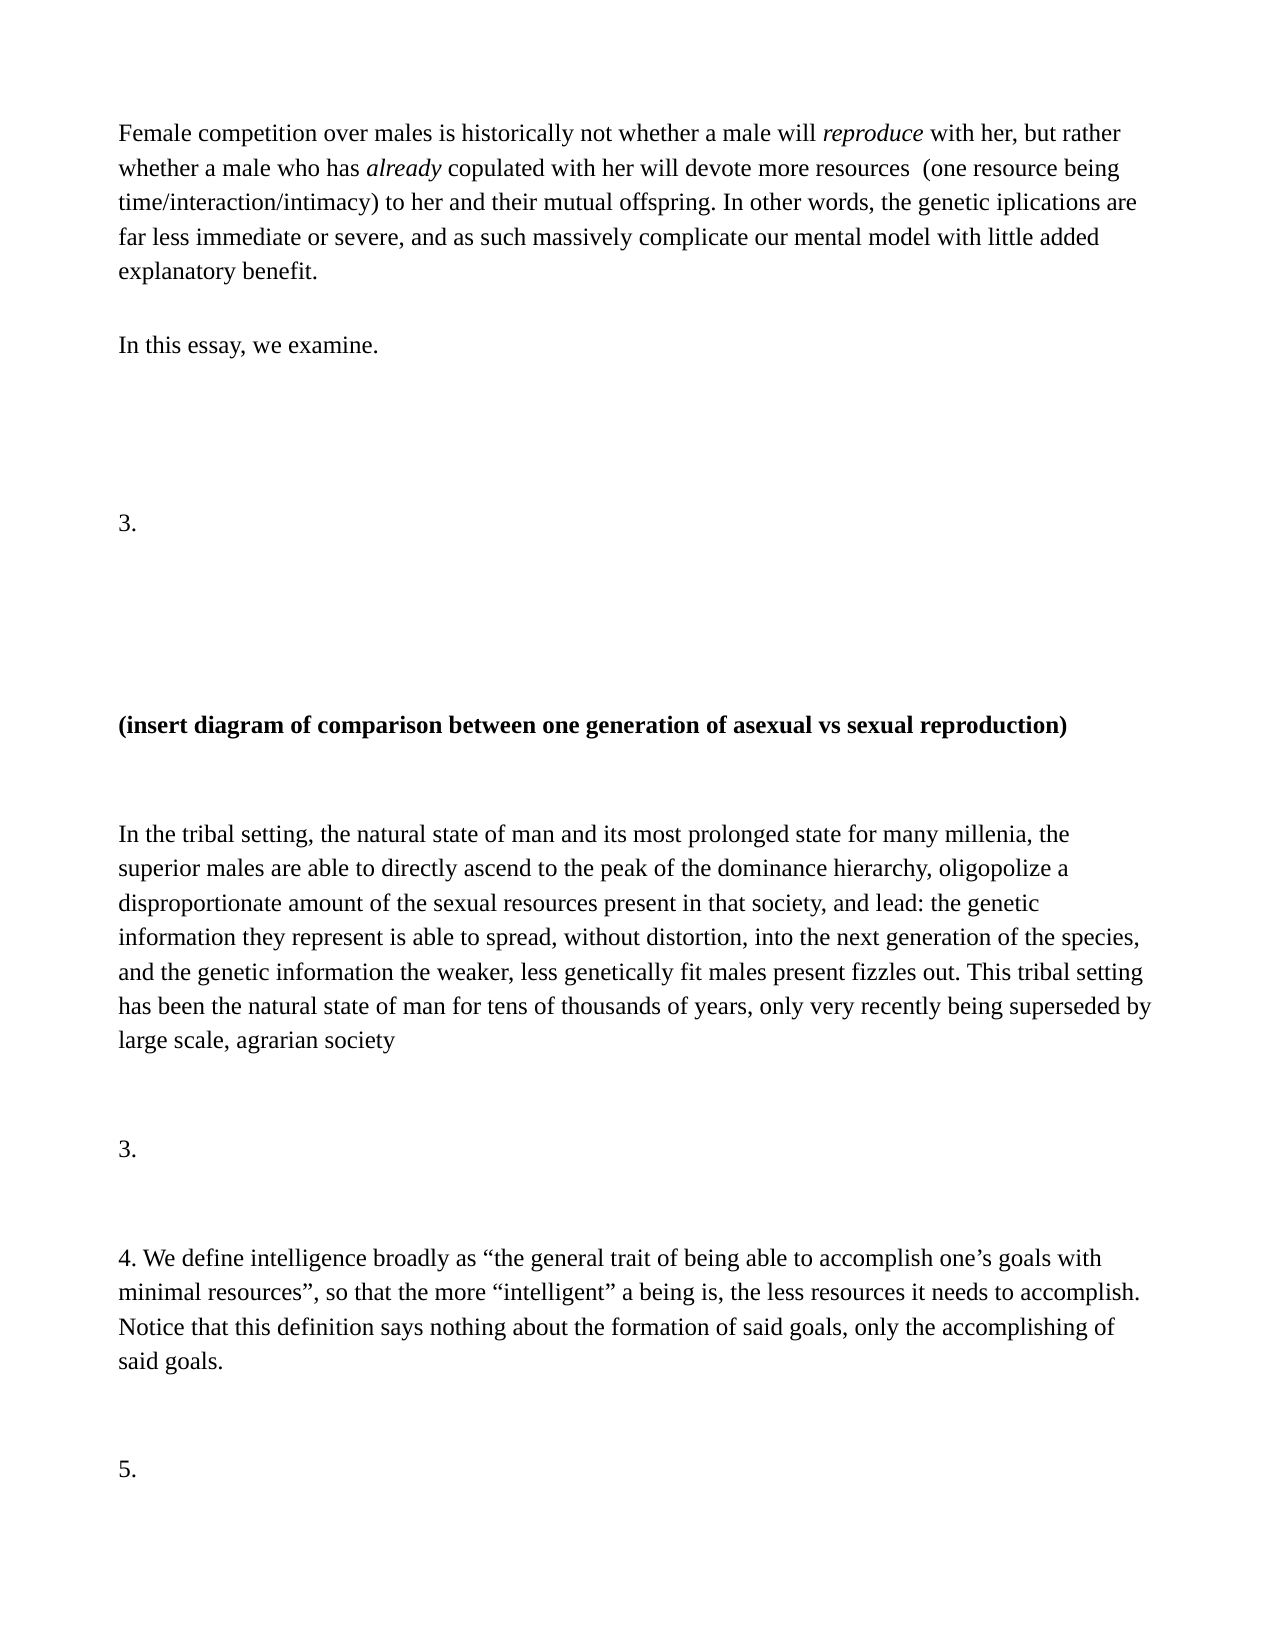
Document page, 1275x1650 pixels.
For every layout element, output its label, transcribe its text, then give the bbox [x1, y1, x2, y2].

text 4. We define intelligence broadly as “the general trait of being able to accomplish one’s goals with minimal resources”, so that the more “intelligent” a being is, the less resources it needs to accomplish. Notice that this definition says nothing about the formation of said goals, only the accomplishing of said goals. [118, 1243, 1157, 1375]
text In the tribal setting, the natural state of man and its most prolonged state for many millenia, the superior males are able to directly ascend to the peak of the dominance hierarchy, oligopolize a disproportionate amount of the sexual resources present in that society, and lead: the genetic information they represent is able to spread, without distortion, into the next generation of the species, and the genetic information the weaker, less genetically fit males present fizzles out. This tribal setting has been the natural state of man for tens of thousands of years, only very recently being superseded by large scale, agrarian society [118, 819, 1157, 1054]
text 3. [118, 1134, 1157, 1163]
text (insert diagram of comparison between one generation of asexual vs sexual reproduction) [118, 710, 1157, 739]
text 3. [118, 508, 1157, 536]
text 5. [118, 1454, 1157, 1483]
text Female competition over males is historically not whether a male will reproduce with her, but rather whether a male who has already copulated with her will devote more resources (one resource being time/interaction/intimacy) to her and their mutual offspring. In other words, the genetic iplications are far less immediate or severe, and as such massively complicate our mental model with little added explanatory benefit. [118, 118, 1157, 285]
text In this essay, we examine. [118, 330, 1157, 359]
